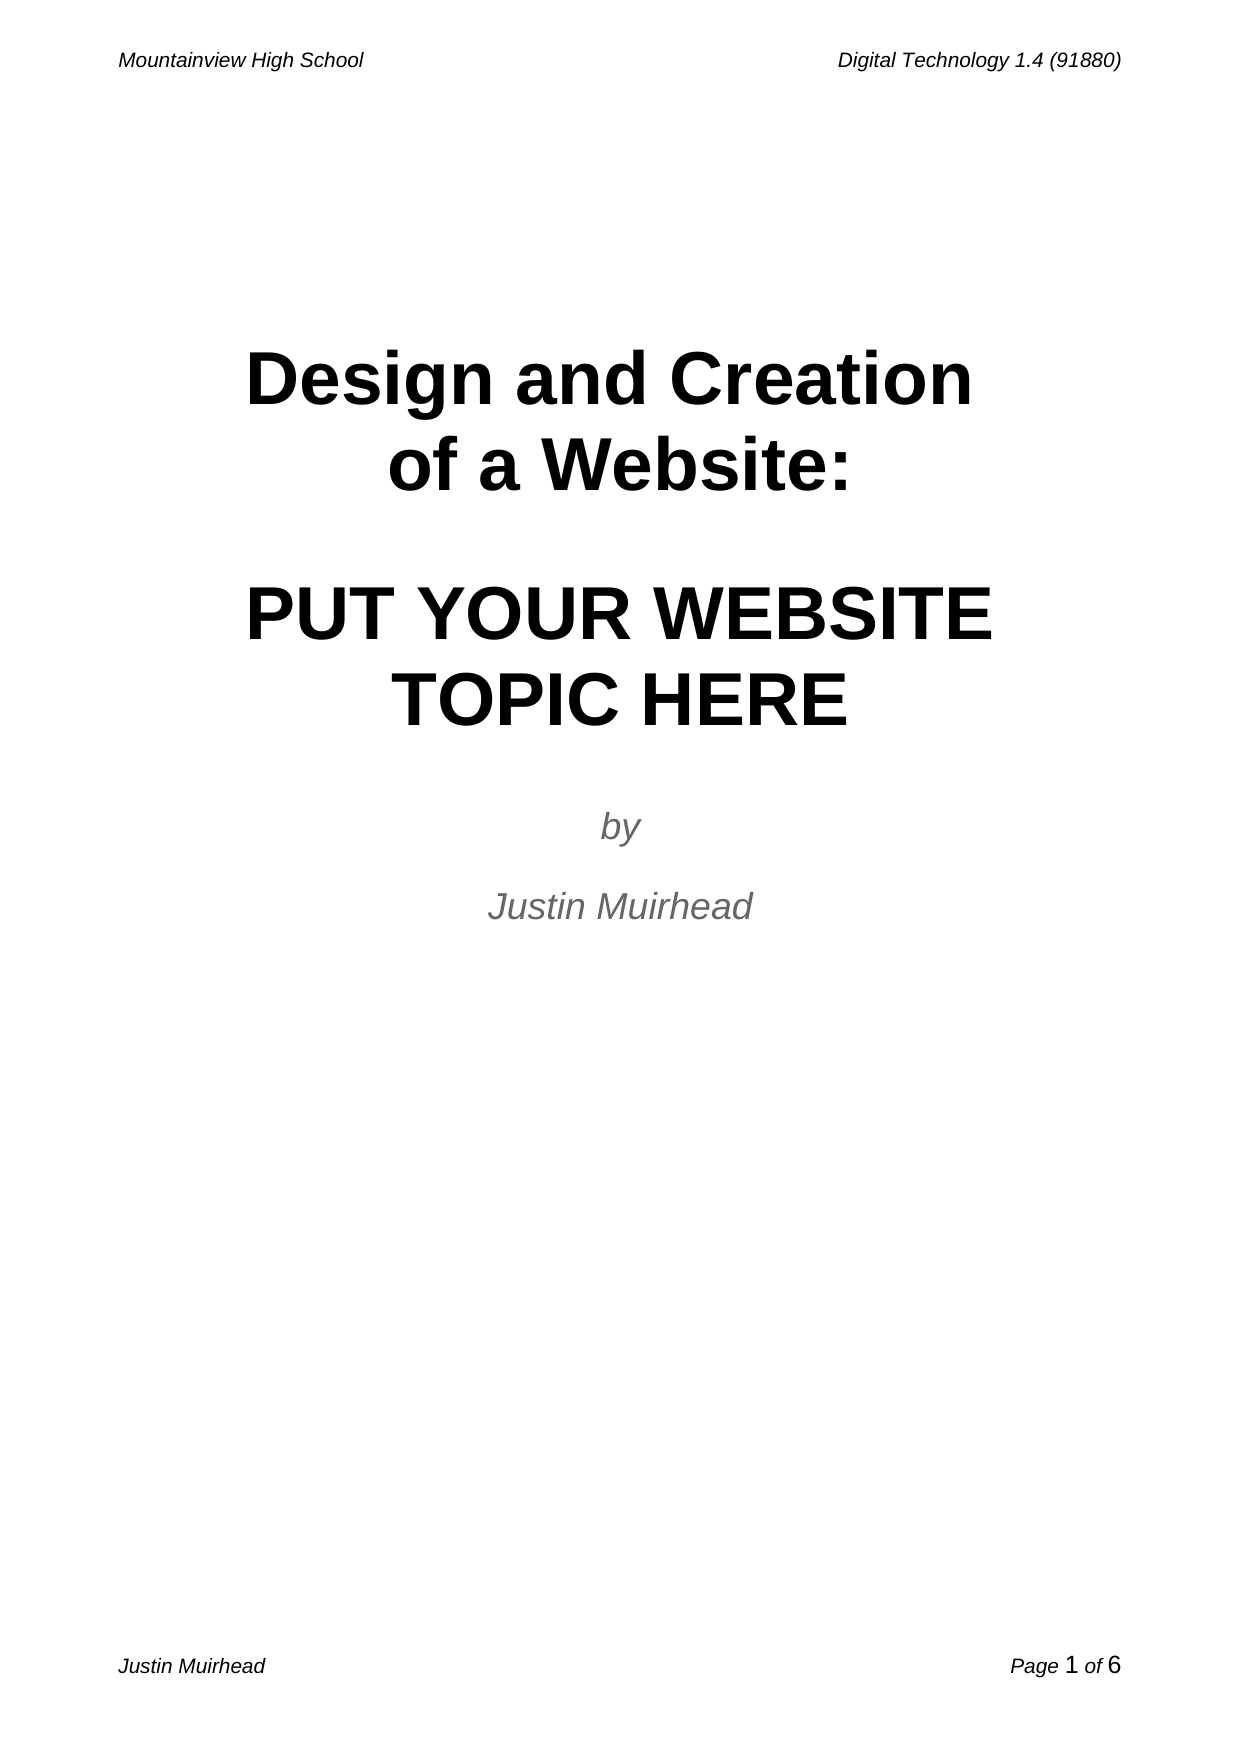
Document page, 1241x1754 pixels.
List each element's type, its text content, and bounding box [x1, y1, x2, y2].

title Design and Creation of a Website: [118, 334, 1122, 506]
subtitle Justin Muirhead [118, 884, 1122, 928]
subtitle by [118, 804, 1122, 847]
title PUT YOUR WEBSITE TOPIC HERE [118, 569, 1122, 741]
